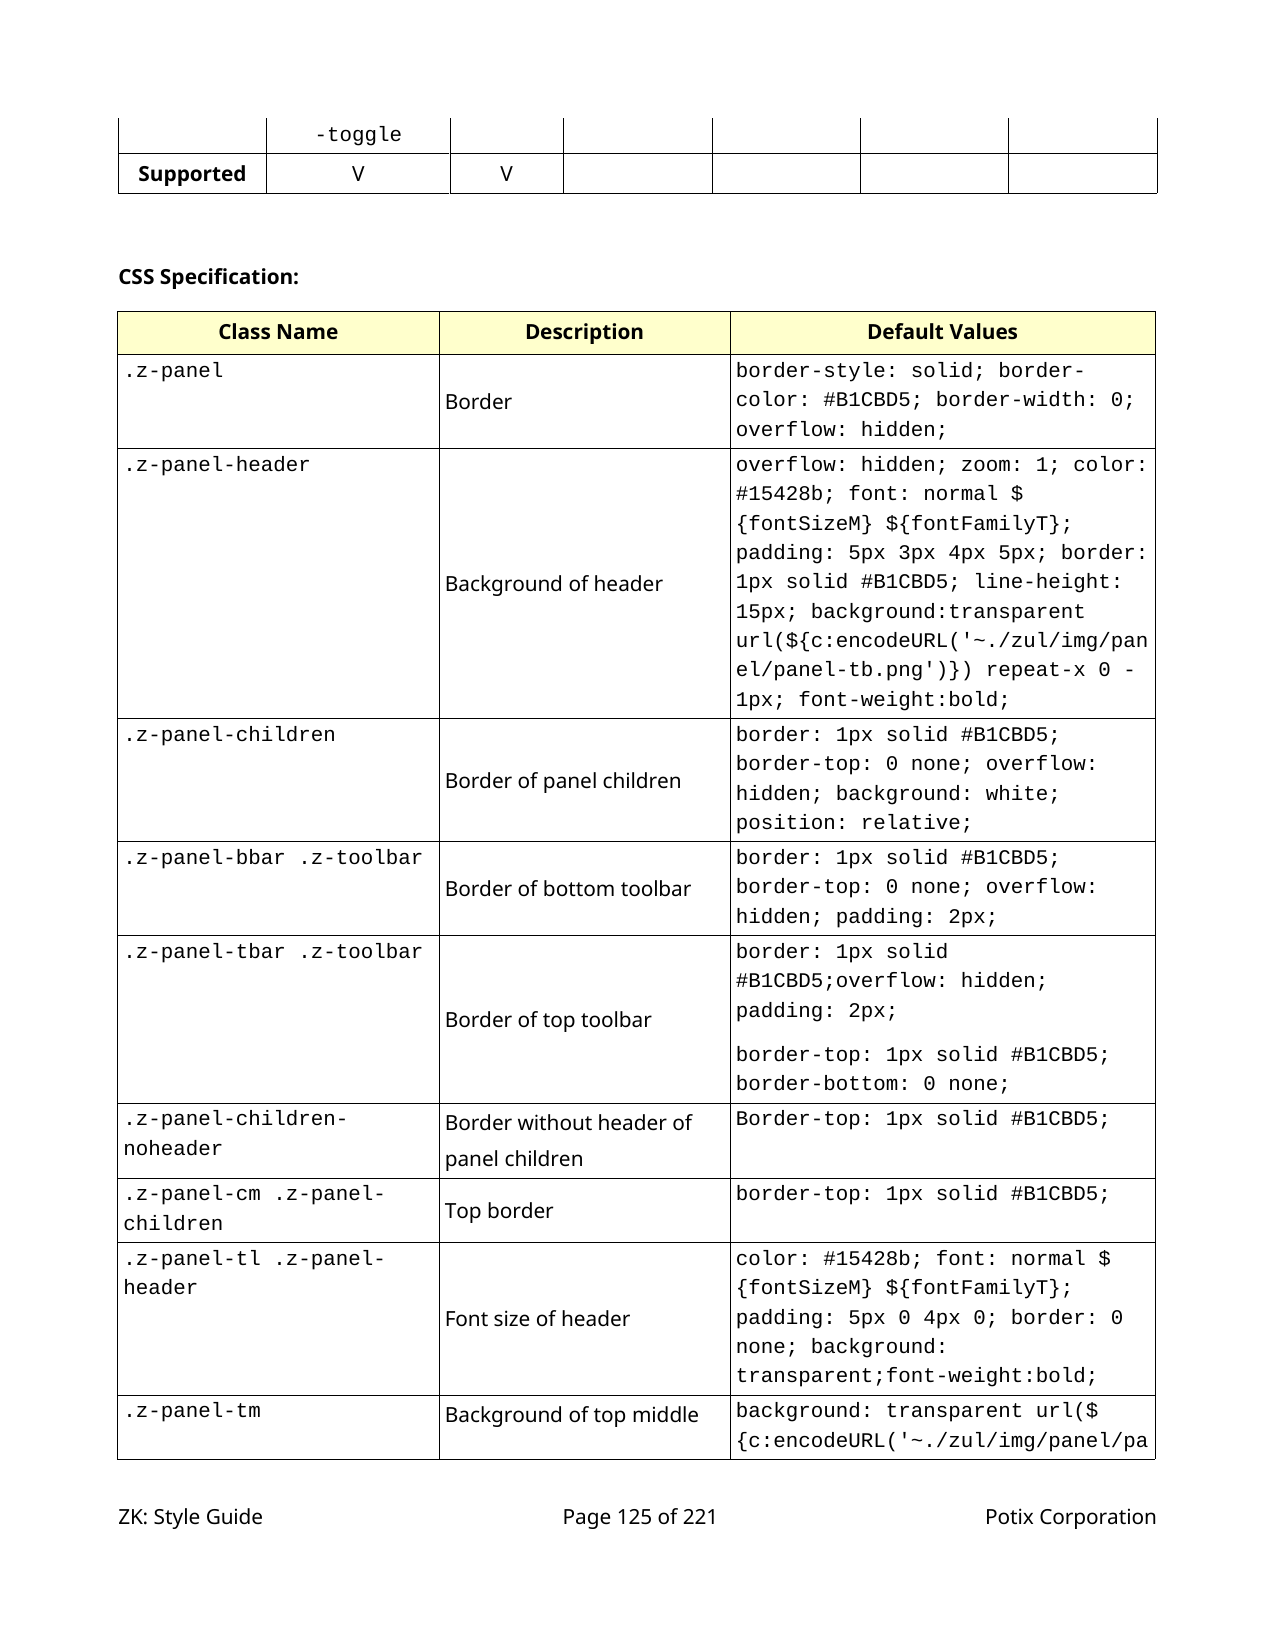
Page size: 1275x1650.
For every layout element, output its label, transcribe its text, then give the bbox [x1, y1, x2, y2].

table_cell .z-panel [118, 355, 439, 448]
table_cell Border of top toolbar [440, 936, 730, 1103]
table_cell .z-panel-tl .z-panel-header [118, 1243, 439, 1395]
table_cell [564, 154, 712, 193]
table_cell [564, 118, 712, 153]
table_cell Background of header [440, 449, 730, 718]
table_cell V [451, 154, 563, 193]
table_cell [861, 118, 1008, 153]
table_cell border: 1px solid #B1CBD5; border-top: 0 none; overflow: hidden; padding: 2px; [731, 842, 1155, 935]
table_cell [451, 118, 563, 153]
table_cell .z-panel-tbar .z-toolbar [118, 936, 439, 1103]
table_cell Top border [440, 1179, 730, 1242]
table_header Description [440, 312, 730, 354]
table_cell Border-top: 1px solid #B1CBD5; [731, 1104, 1155, 1178]
table_cell .z-panel-header [118, 449, 439, 718]
table_cell -toggle [267, 118, 449, 153]
table_cell Border of panel children [440, 719, 730, 841]
table_cell [713, 118, 860, 153]
table_cell color: #15428b; font: normal ${fontSizeM} ${fontFamilyT}; padding: 5px 0 4px 0; border: 0 none; background: transparent;font-weight:bold; [731, 1243, 1155, 1395]
table_cell Border of bottom toolbar [440, 842, 730, 935]
table_cell Border [440, 355, 730, 448]
table_cell Font size of header [440, 1243, 730, 1395]
table_cell border: 1px solid #B1CBD5; border-top: 0 none; overflow: hidden; background: white; position: relative; [731, 719, 1155, 841]
table_header Default Values [731, 312, 1155, 354]
table_cell [861, 154, 1008, 193]
table_cell [1009, 154, 1157, 193]
table_cell overflow: hidden; zoom: 1; color: #15428b; font: normal ${fontSizeM} ${fontFamilyT}; padding: 5px 3px 4px 5px; border: 1px solid #B1CBD5; line-height: 15px; background:transparent url(${c:encodeURL('~./zul/img/panel/panel-tb.png')}) repeat-x 0 -1px; font-weight:bold; [731, 449, 1155, 718]
table_cell .z-panel-tm [118, 1396, 439, 1459]
table_cell Background of top middle [440, 1396, 730, 1459]
table_cell [713, 154, 860, 193]
table_cell Border without header of panel children [440, 1104, 730, 1178]
table_cell .z-panel-children [118, 719, 439, 841]
text CSS Specification: [118, 262, 1157, 291]
table_cell border-top: 1px solid #B1CBD5; [731, 1179, 1155, 1242]
table_cell border-style: solid; border-color: #B1CBD5; border-width: 0; overflow: hidden; [731, 355, 1155, 448]
table_cell [119, 118, 266, 153]
table_header Class Name [118, 312, 439, 354]
table_cell [1009, 118, 1157, 153]
table_cell V [267, 154, 449, 193]
table_cell .z-panel-bbar .z-toolbar [118, 842, 439, 935]
table_cell background: transparent url(${c:encodeURL('~./zul/img/panel/pa [731, 1396, 1155, 1459]
table_cell border: 1px solid #B1CBD5;overflow: hidden; padding: 2px; border-top: 1px solid #B1CBD5; border-bottom: 0 none; [731, 936, 1155, 1103]
table_cell .z-panel-cm .z-panel-children [118, 1179, 439, 1242]
table_cell .z-panel-children-noheader [118, 1104, 439, 1178]
table_cell Supported [119, 154, 266, 193]
